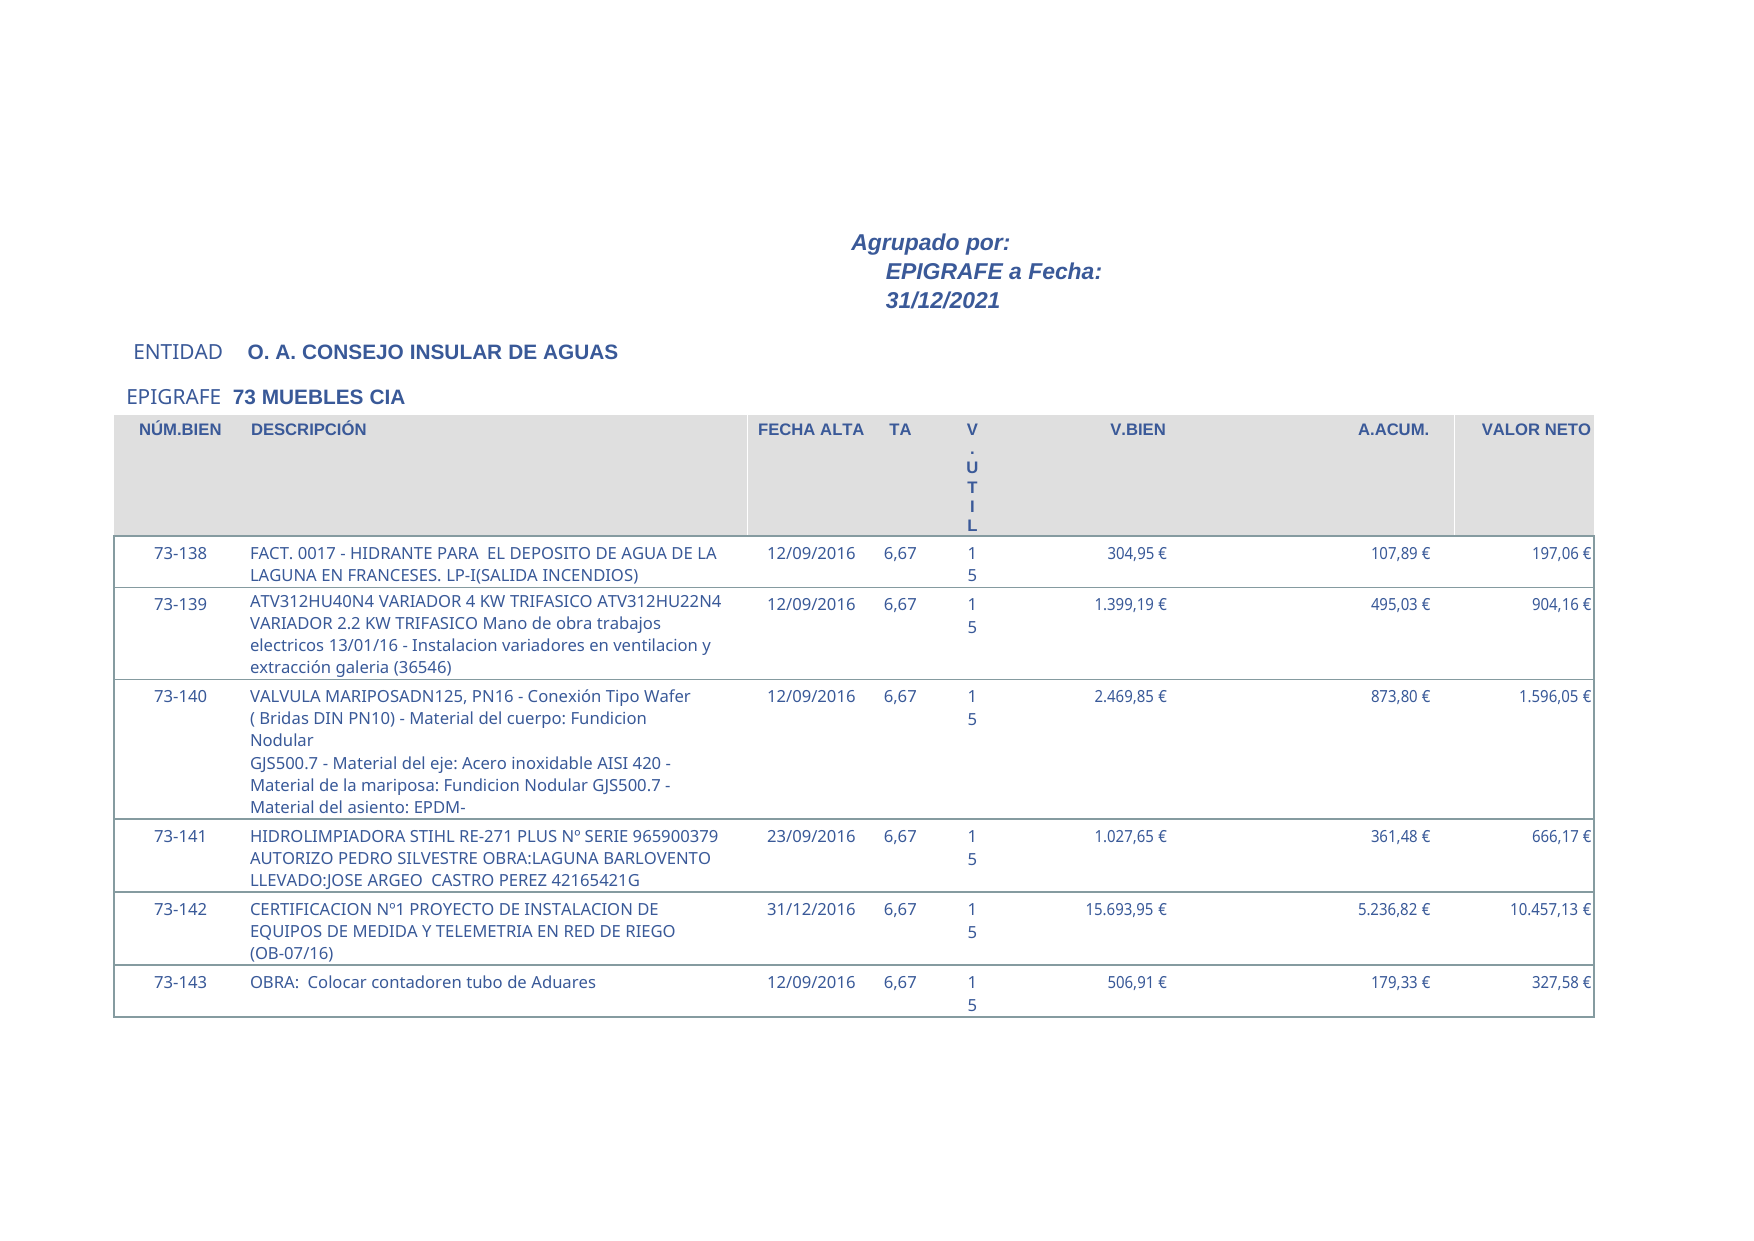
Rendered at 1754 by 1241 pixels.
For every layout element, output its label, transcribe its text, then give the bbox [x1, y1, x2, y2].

text ENTIDAD O. A. CONSEJO INSULAR DE AGUAS [133, 337, 1606, 365]
table_cell 495,03 € [1224, 588, 1454, 678]
table_cell CERTIFICACION Nº1 PROYECTO DE INSTALACION DE EQUIPOS DE MEDIDA Y TELEMETRIA EN RED DE RIEGO (OB-07/16) [235, 893, 747, 964]
table_cell 2.469,85 € [1039, 680, 1224, 818]
table_cell 15 [941, 680, 1039, 818]
table_cell 361,48 € [1224, 820, 1454, 891]
table_header V.UTIL [941, 415, 1039, 535]
table_cell 73-139 [115, 588, 235, 678]
table_cell 73-140 [115, 680, 235, 818]
table_header VALOR NETO [1455, 415, 1594, 535]
table_cell 327,58 € [1455, 966, 1593, 1016]
table_cell 6,67 [873, 893, 941, 964]
table_header DESCRIPCIÓN [235, 415, 747, 535]
table_cell 12/09/2016 [748, 588, 873, 678]
table_cell 1.596,05 € [1455, 680, 1593, 818]
table_cell VALVULA MARIPOSADN125, PN16 - Conexión Tipo Wafer ( Bridas DIN PN10) - Material del cuerpo: Fundicion Nodular GJS500.7 - Material del eje: Acero inoxidable AISI 420 - Material de la mariposa: Fundicion Nodular GJS500.7 - Material del asiento: EPDM- [235, 680, 747, 818]
table_cell 15 [941, 966, 1039, 1016]
table_cell 506,91 € [1039, 966, 1224, 1016]
table_cell 15 [941, 893, 1039, 964]
table_cell 15 [941, 820, 1039, 891]
table_cell 107,89 € [1224, 537, 1454, 587]
table_cell 12/09/2016 [748, 537, 873, 587]
table_header NÚM.BIEN [114, 415, 235, 535]
table_header TA [873, 415, 941, 535]
table_cell 179,33 € [1224, 966, 1454, 1016]
table_cell 6,67 [873, 537, 941, 587]
table_cell 6,67 [873, 820, 941, 891]
table_cell 10.457,13 € [1455, 893, 1593, 964]
table_cell 15 [941, 537, 1039, 587]
table_cell 1.027,65 € [1039, 820, 1224, 891]
text Agrupado por: EPIGRAFE a Fecha: 31/12/2021 [851, 228, 1134, 314]
table_cell HIDROLIMPIADORA STIHL RE-271 PLUS Nº SERIE 965900379 AUTORIZO PEDRO SILVESTRE OBRA:LAGUNA BARLOVENTO LLEVADO:JOSE ARGEO CASTRO PEREZ 42165421G [235, 820, 747, 891]
table_cell 1.399,19 € [1039, 588, 1224, 678]
table_cell 73-141 [115, 820, 235, 891]
table_cell 6,67 [873, 680, 941, 818]
table_cell 12/09/2016 [748, 966, 873, 1016]
table_header FECHA ALTA [748, 415, 873, 535]
table_cell 666,17 € [1455, 820, 1593, 891]
table_cell 904,16 € [1455, 588, 1593, 678]
table_cell 12/09/2016 [748, 680, 873, 818]
table_cell OBRA: Colocar contadoren tubo de Aduares [235, 966, 747, 1016]
table_header V.BIEN [1039, 415, 1224, 535]
table_header A.ACUM. [1224, 415, 1454, 535]
table_cell 6,67 [873, 588, 941, 678]
table_cell 15.693,95 € [1039, 893, 1224, 964]
table_cell 197,06 € [1455, 537, 1593, 587]
table_cell 6,67 [873, 966, 941, 1016]
table_cell 15 [941, 588, 1039, 678]
table_cell ATV312HU40N4 VARIADOR 4 KW TRIFASICO ATV312HU22N4 VARIADOR 2.2 KW TRIFASICO Mano de obra trabajos electricos 13/01/16 - Instalacion variadores en ventilacion y extracción galeria (36546) [235, 588, 747, 678]
table_cell 73-143 [115, 966, 235, 1016]
text EPIGRAFE 73 MUEBLES CIA [126, 382, 1606, 411]
table_cell 31/12/2016 [748, 893, 873, 964]
table_cell 873,80 € [1224, 680, 1454, 818]
table_cell FACT. 0017 - HIDRANTE PARA EL DEPOSITO DE AGUA DE LA LAGUNA EN FRANCESES. LP-I(SALIDA INCENDIOS) [235, 537, 747, 587]
table_cell 73-142 [115, 893, 235, 964]
table_cell 23/09/2016 [748, 820, 873, 891]
table_cell 304,95 € [1039, 537, 1224, 587]
table_cell 73-138 [115, 537, 235, 587]
table_cell 5.236,82 € [1224, 893, 1454, 964]
